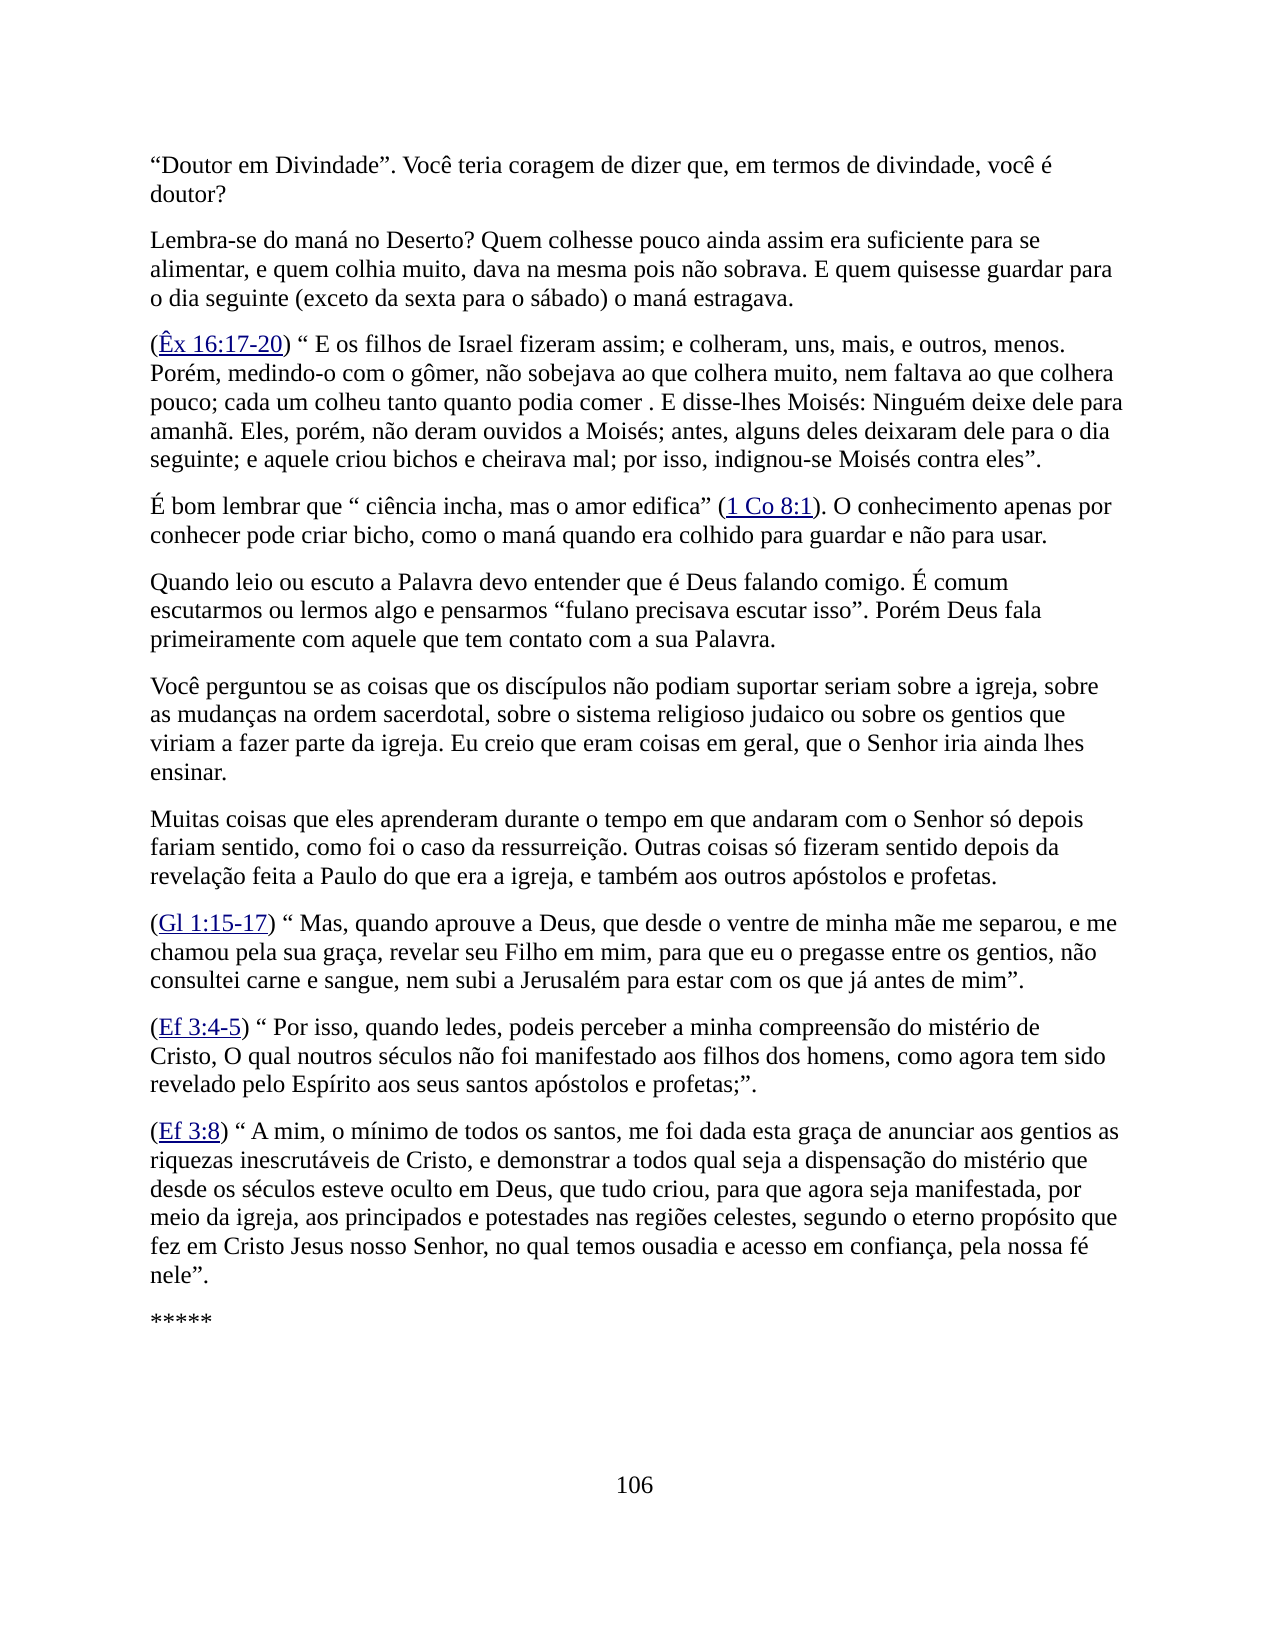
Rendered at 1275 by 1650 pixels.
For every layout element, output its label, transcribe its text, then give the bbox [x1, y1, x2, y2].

text Muitas coisas que eles aprenderam durante o tempo em que andaram com o Senhor só depois fariam sentido, como foi o caso da ressurreição. Outras coisas só fizeram sentido depois da revelação feita a Paulo do que era a igreja, e também aos outros apóstolos e profetas. [150, 804, 1125, 890]
text (Ef 3:4-5) “ Por isso, quando ledes, podeis perceber a minha compreensão do mistério de Cristo, O qual noutros séculos não foi manifestado aos filhos dos homens, como agora tem sido revelado pelo Espírito aos seus santos apóstolos e profetas;”. [150, 1012, 1125, 1098]
text (Êx 16:17-20) “ E os filhos de Israel fizeram assim; e colheram, uns, mais, e outros, menos. Porém, medindo-o com o gômer, não sobejava ao que colhera muito, nem faltava ao que colhera pouco; cada um colheu tanto quanto podia comer . E disse-lhes Moisés: Ninguém deixe dele para amanhã. Eles, porém, não deram ouvidos a Moisés; antes, alguns deles deixaram dele para o dia seguinte; e aquele criou bichos e cheirava mal; por isso, indignou-se Moisés contra eles”. [150, 329, 1125, 473]
text Lembra-se do maná no Deserto? Quem colhesse pouco ainda assim era suficiente para se alimentar, e quem colhia muito, dava na mesma pois não sobrava. E quem quisesse guardar para o dia seguinte (exceto da sexta para o sábado) o maná estragava. [150, 225, 1125, 312]
text Quando leio ou escuto a Palavra devo entender que é Deus falando comigo. É comum escutarmos ou lermos algo e pensarmos “fulano precisava escutar isso”. Porém Deus fala primeiramente com aquele que tem contato com a sua Palavra. [150, 567, 1125, 653]
text É bom lembrar que “ ciência incha, mas o amor edifica” (1 Co 8:1). O conhecimento apenas por conhecer pode criar bicho, como o maná quando era colhido para guardar e não para usar. [150, 491, 1125, 549]
text (Gl 1:15-17) “ Mas, quando aprouve a Deus, que desde o ventre de minha mãe me separou, e me chamou pela sua graça, revelar seu Filho em mim, para que eu o pregasse entre os gentios, não consultei carne e sangue, nem subi a Jerusalém para estar com os que já antes de mim”. [150, 908, 1125, 994]
text ***** [150, 1307, 1125, 1335]
text “Doutor em Divindade”. Você teria coragem de dizer que, em termos de divindade, você é doutor? [150, 150, 1125, 207]
text Você perguntou se as coisas que os discípulos não podiam suportar seriam sobre a igreja, sobre as mudanças na ordem sacerdotal, sobre o sistema religioso judaico ou sobre os gentios que viriam a fazer parte da igreja. Eu creio que eram coisas em geral, que o Senhor iria ainda lhes ensinar. [150, 671, 1125, 786]
text (Ef 3:8) “ A mim, o mínimo de todos os santos, me foi dada esta graça de anunciar aos gentios as riquezas inescrutáveis de Cristo, e demonstrar a todos qual seja a dispensação do mistério que desde os séculos esteve oculto em Deus, que tudo criou, para que agora seja manifestada, por meio da igreja, aos principados e potestades nas regiões celestes, segundo o eterno propósito que fez em Cristo Jesus nosso Senhor, no qual temos ousadia e acesso em confiança, pela nossa fé nele”. [150, 1116, 1125, 1289]
